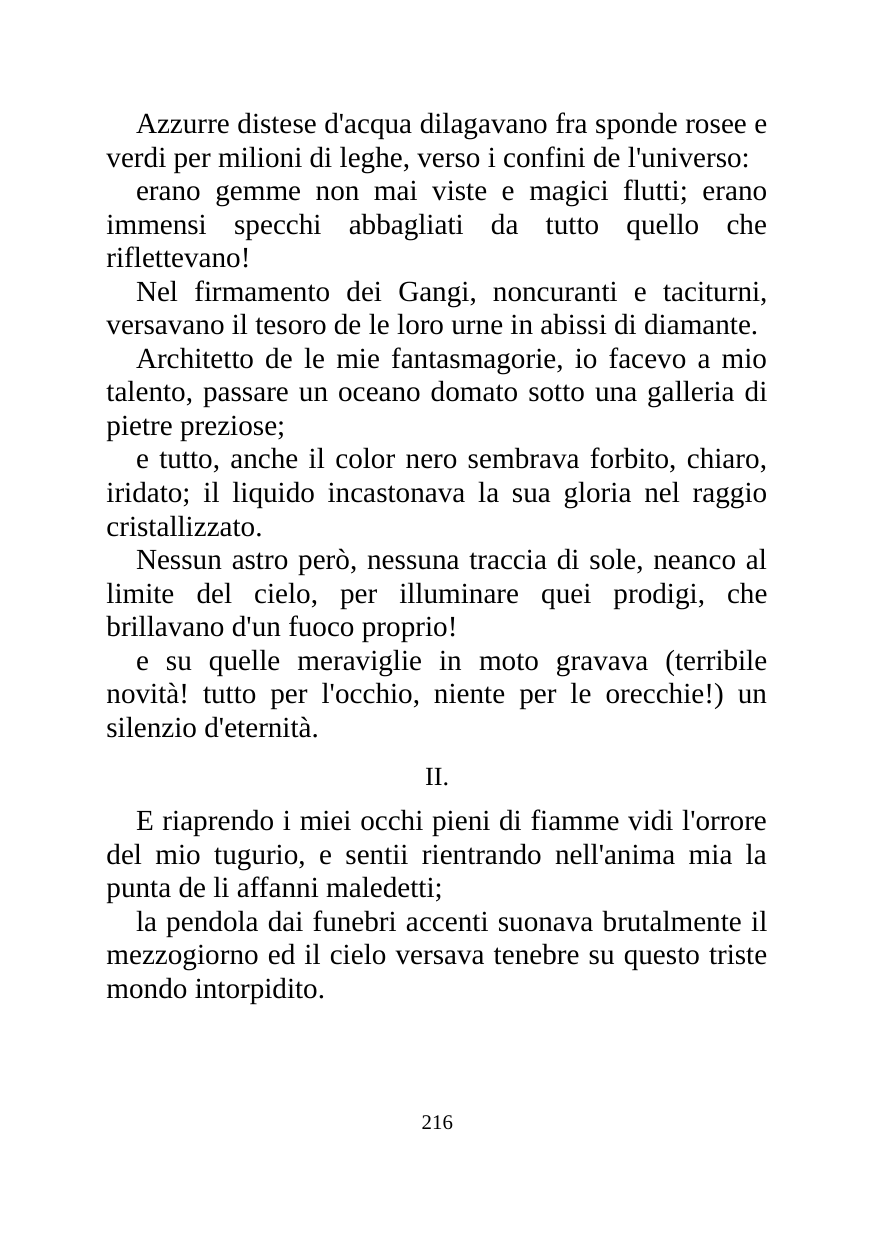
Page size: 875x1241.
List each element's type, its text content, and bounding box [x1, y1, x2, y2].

text E riaprendo i miei occhi pieni di fiamme vidi l'orrore del mio tugurio, e sentii rientrando nell'anima mia la punta de li affanni maledetti; [106, 803, 768, 904]
text erano gemme non mai viste e magici flutti; erano immensi specchi abbagliati da tutto quello che riflettevano! [106, 173, 768, 274]
text la pendola dai funebri accenti suonava brutalmente il mezzogiorno ed il cielo versava tenebre su questo triste mondo intorpidito. [106, 904, 768, 1004]
text Nessun astro però, nessuna traccia di sole, neanco al limite del cielo, per illuminare quei prodigi, che brillavano d'un fuoco proprio! [106, 542, 768, 643]
text e su quelle meraviglie in moto gravava (terribile novità! tutto per l'occhio, niente per le orecchie!) un silenzio d'eternità. [106, 643, 768, 743]
subtitle II. [106, 761, 768, 791]
text Nel firmamento dei Gangi, noncuranti e taciturni, versavano il tesoro de le loro urne in abissi di diamante. [106, 274, 768, 341]
text e tutto, anche il color nero sembrava forbito, chiaro, iridato; il liquido incastonava la sua gloria nel raggio cristallizzato. [106, 442, 768, 542]
text Azzurre distese d'acqua dilagavano fra sponde rosee e verdi per milioni di leghe, verso i confini de l'universo: [106, 106, 768, 173]
text Architetto de le mie fantasmagorie, io facevo a mio talento, passare un oceano domato sotto una galleria di pietre preziose; [106, 341, 768, 442]
